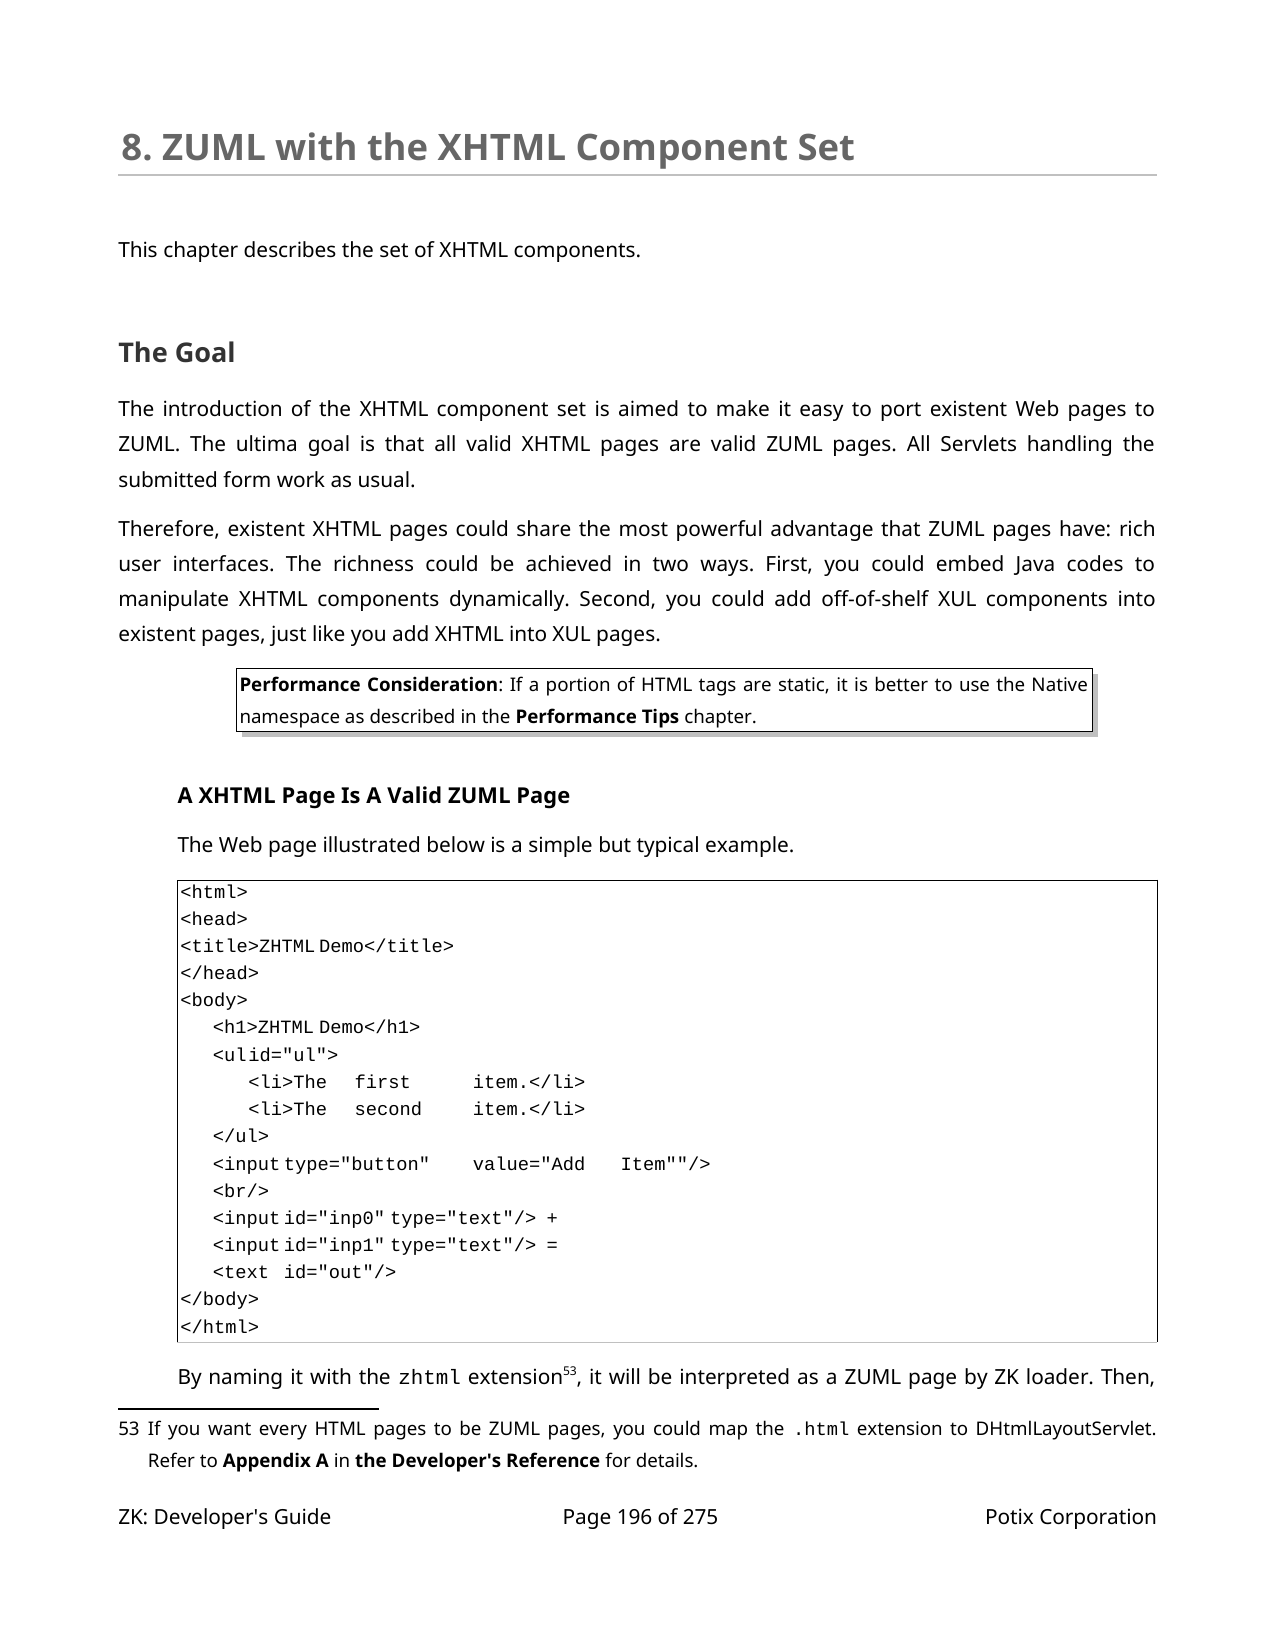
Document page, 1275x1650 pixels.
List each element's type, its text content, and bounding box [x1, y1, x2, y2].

text By naming it with the zhtml extension, it will be interpreted as a ZUML page by ZK loader. Then, [177, 1362, 1157, 1391]
text <input type="button" value="Add Item""/> [178, 1151, 1157, 1176]
text This chapter describes the set of XHTML components. [118, 235, 1157, 263]
text <title>ZHTML Demo</title> [178, 934, 1157, 958]
text </ul> [178, 1124, 1157, 1148]
text <li>The second item.</li> [178, 1097, 1157, 1121]
text <text id="out"/> [178, 1260, 1157, 1284]
text The introduction of the XHTML component set is aimed to make it easy to port existent Web pages to ZUML. The ultima goal is that all valid XHTML pages are valid ZUML pages. All Servlets handling the submitted form work as usual. [118, 394, 1157, 493]
subtitle A XHTML Page Is A Valid ZUML Page [177, 780, 1157, 810]
subtitle 8. ZUML with the XHTML Component Set [118, 118, 1157, 174]
text </head> [178, 961, 1157, 985]
text <li>The first item.</li> [178, 1070, 1157, 1094]
text <br/> [178, 1178, 1157, 1203]
text <html> [178, 881, 1157, 904]
text <input id="inp0" type="text"/> + [178, 1206, 1157, 1230]
text If you want every HTML pages to be ZUML pages, you could map the .html extension to DHtmlLayoutServlet. Refer to Appendix A in the Developer's Reference for details. [118, 1415, 1157, 1473]
text <head> [178, 907, 1157, 931]
text Therefore, existent XHTML pages could share the most powerful advantage that ZUML pages have: rich user interfaces. The richness could be achieved in two ways. First, you could embed Java codes to manipulate XHTML components dynamically. Second, you could add off-of-shelf XUL components into existent pages, just like you add XHTML into XUL pages. [118, 514, 1157, 647]
text </body> [178, 1287, 1157, 1312]
text <input id="inp1" type="text"/> = [178, 1233, 1157, 1257]
text <body> [178, 988, 1157, 1012]
text The Web page illustrated below is a simple but typical example. [177, 831, 1157, 859]
text </html> [178, 1314, 1157, 1342]
text <ul id="ul"> [178, 1043, 1157, 1067]
text <h1>ZHTML Demo</h1> [178, 1015, 1157, 1040]
subtitle The Goal [118, 334, 1157, 371]
text Performance Consideration: If a portion of HTML tags are static, it is better to use the Native namespace as described in the Performance Tips chapter. [237, 669, 1092, 731]
